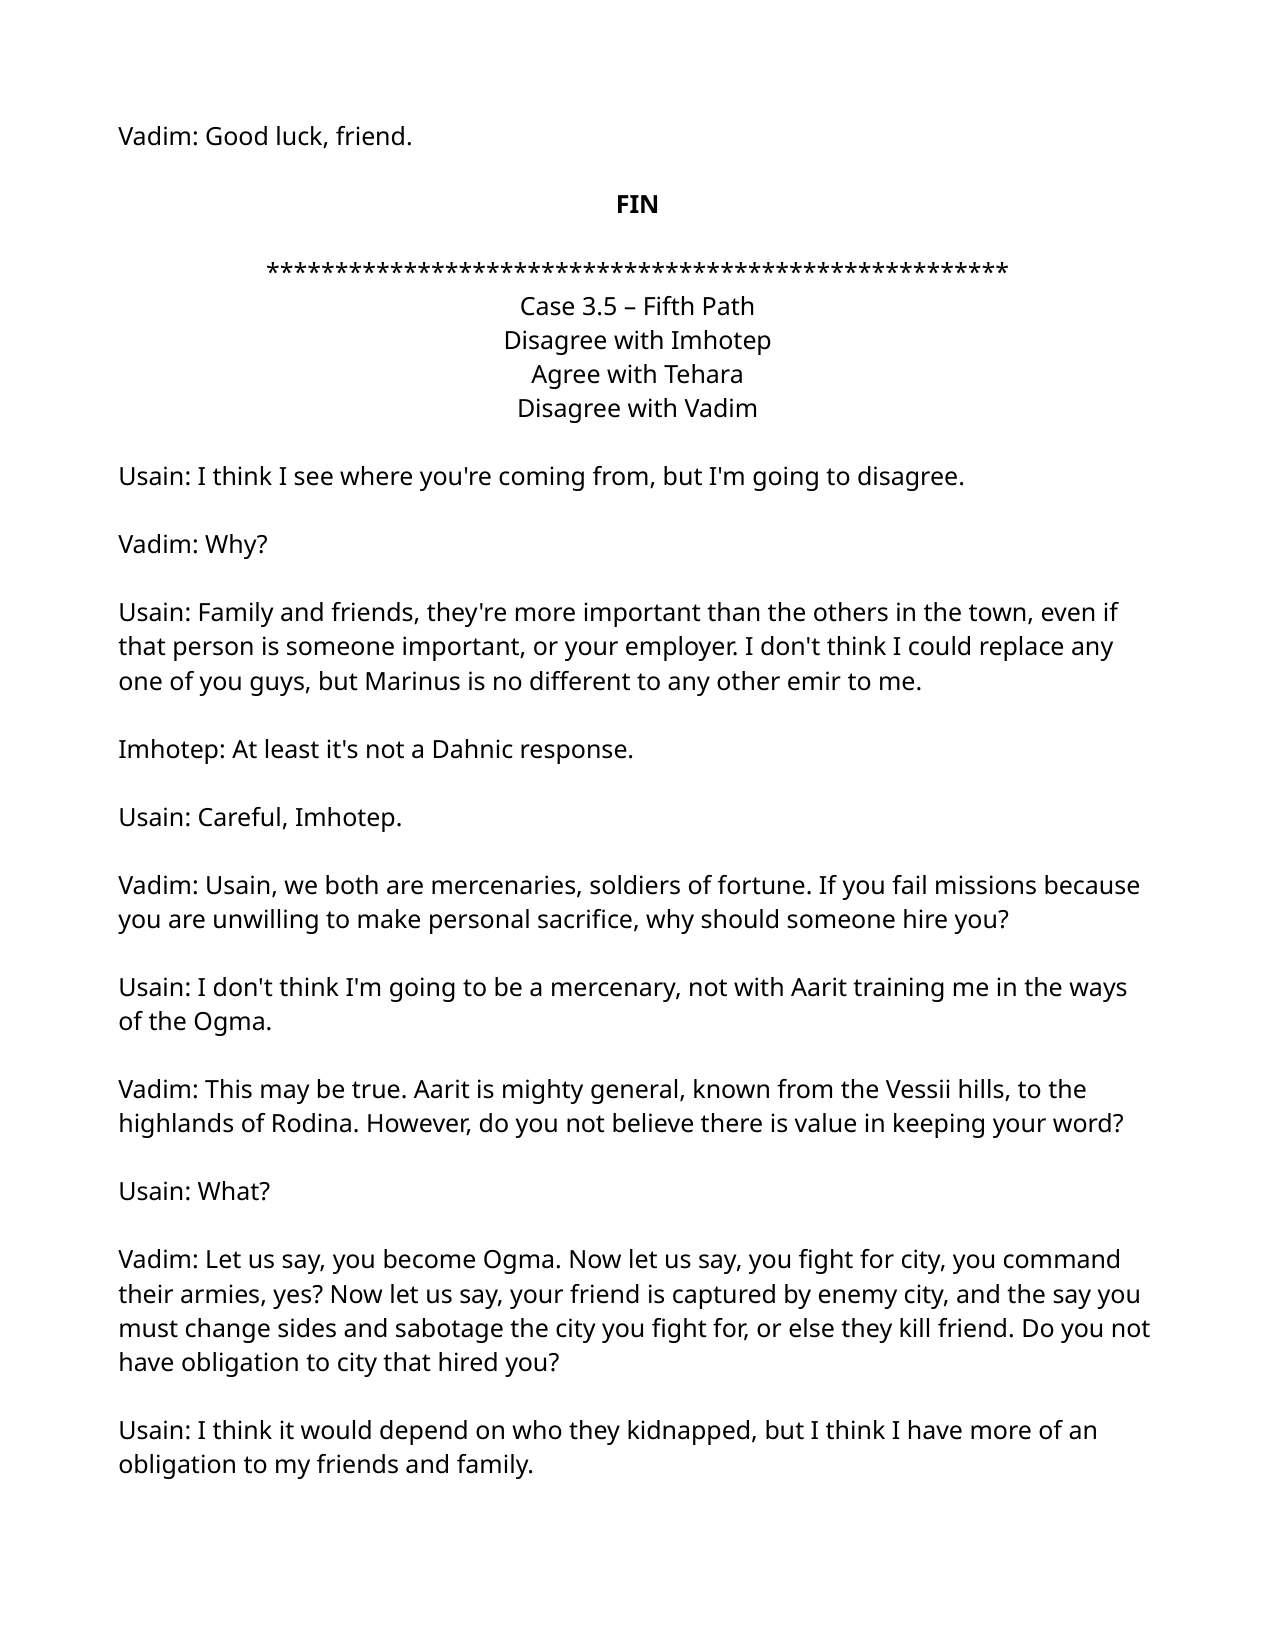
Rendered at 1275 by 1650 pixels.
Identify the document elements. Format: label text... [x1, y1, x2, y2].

text Usain: I think it would depend on who they kidnapped, but I think I have more of an obligation to my friends and family. [118, 1412, 1157, 1481]
text FIN [118, 186, 1157, 220]
text ****************************************************** [118, 254, 1157, 288]
text Usain: I think I see where you're coming from, but I'm going to disagree. [118, 459, 1157, 493]
text Disagree with Vadim [118, 391, 1157, 425]
text Vadim: This may be true. Aarit is mighty general, known from the Vessii hills, to the highlands of Rodina. However, do you not believe there is value in keeping your word? [118, 1072, 1157, 1140]
text Usain: Careful, Imhotep. [118, 799, 1157, 833]
text Imhotep: At least it's not a Dahnic response. [118, 731, 1157, 765]
text Vadim: Good luck, friend. [118, 118, 1157, 152]
text Case 3.5 – Fifth Path [118, 288, 1157, 322]
text Disagree with Imhotep [118, 322, 1157, 357]
text Agree with Tehara [118, 357, 1157, 391]
text Vadim: Usain, we both are mercenaries, soldiers of fortune. If you fail missions because you are unwilling to make personal sacrifice, why should someone hire you? [118, 867, 1157, 936]
text Vadim: Why? [118, 527, 1157, 561]
text Usain: I don't think I'm going to be a mercenary, not with Aarit training me in the ways of the Ogma. [118, 970, 1157, 1038]
text Vadim: Let us say, you become Ogma. Now let us say, you fight for city, you command their armies, yes? Now let us say, your friend is captured by enemy city, and the say you must change sides and sabotage the city you fight for, or else they kill friend. Do you not have obligation to city that hired you? [118, 1242, 1157, 1378]
text Usain: What? [118, 1174, 1157, 1208]
text Usain: Family and friends, they're more important than the others in the town, even if that person is someone important, or your employer. I don't think I could replace any one of you guys, but Marinus is no different to any other emir to me. [118, 595, 1157, 697]
